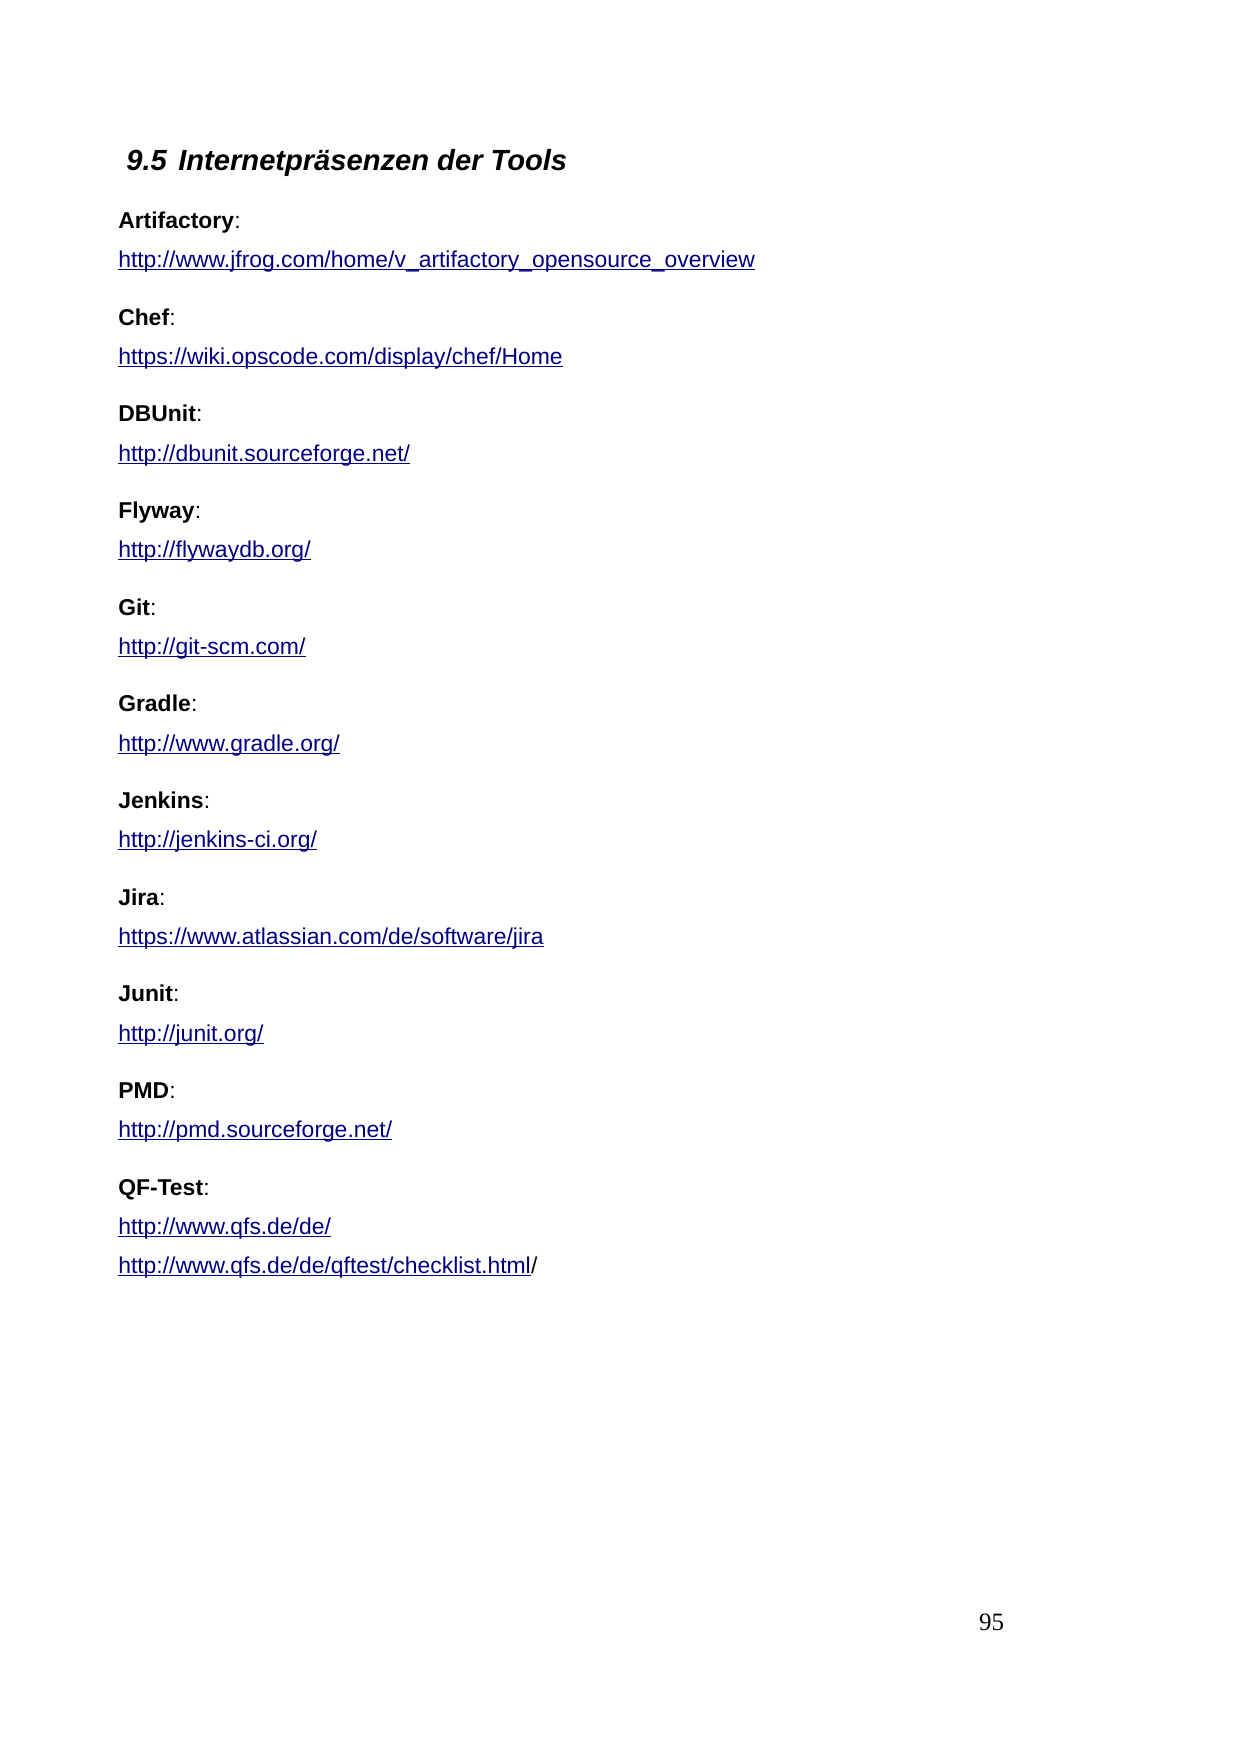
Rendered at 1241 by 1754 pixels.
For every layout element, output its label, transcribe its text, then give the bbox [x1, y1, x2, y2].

subtitle Internetpräsenzen der Tools [118, 143, 1004, 177]
text Flyway: http://flywaydb.org/ [118, 497, 1004, 563]
text Git: http://git-scm.com/ [118, 593, 1004, 659]
text QF-Test: http://www.qfs.de/de/ http://www.qfs.de/de/qftest/checklist.html/ [118, 1173, 1004, 1279]
text Chef: https://wiki.opscode.com/display/chef/Home [118, 303, 1004, 369]
text Gradle: http://www.gradle.org/ [118, 690, 1004, 756]
text Jira: https://www.atlassian.com/de/software/jira [118, 883, 1004, 949]
text Junit: http://junit.org/ [118, 980, 1004, 1046]
text Jenkins: http://jenkins-ci.org/ [118, 787, 1004, 853]
text PMD: http://pmd.sourceforge.net/ [118, 1077, 1004, 1143]
text DBUnit: http://dbunit.sourceforge.net/ [118, 400, 1004, 466]
text Artifactory: http://www.jfrog.com/home/v_artifactory_opensource_overview [118, 207, 1004, 273]
